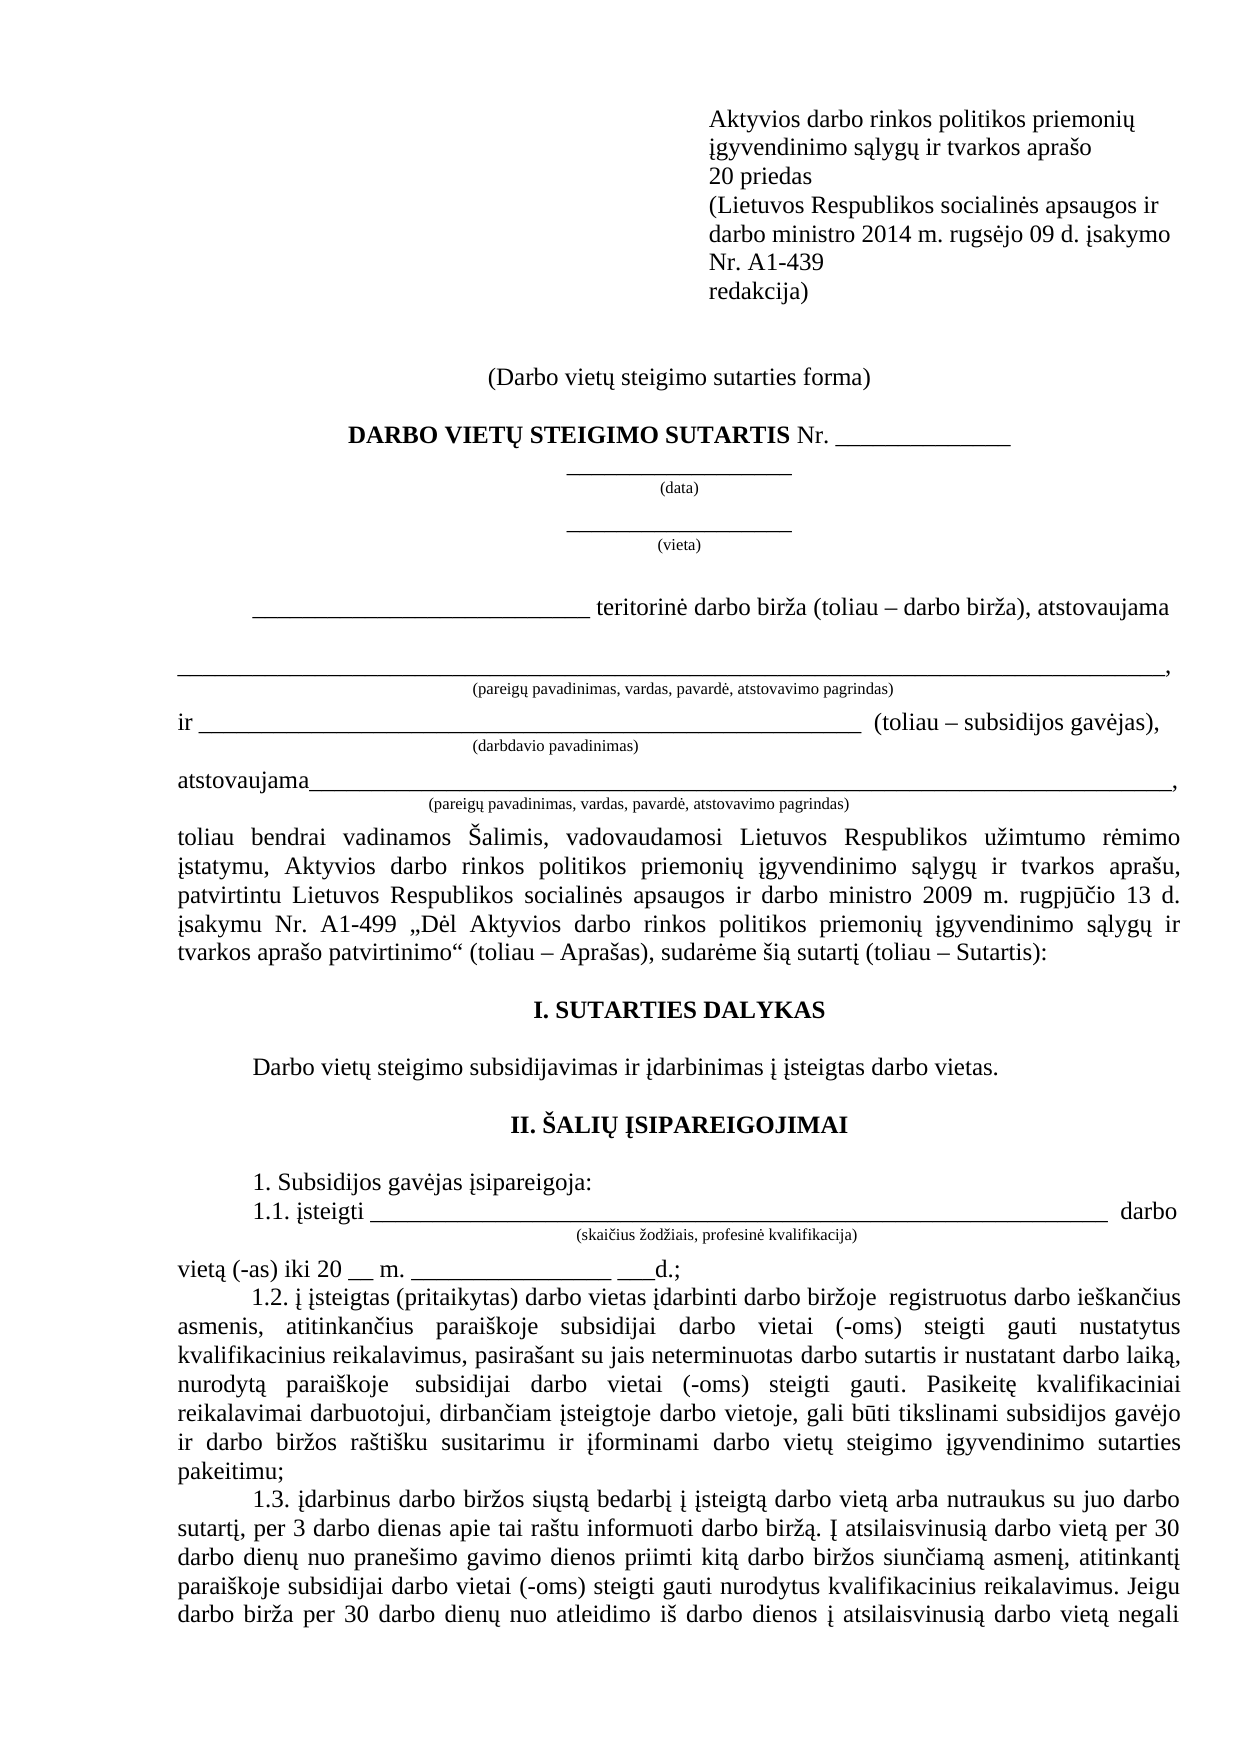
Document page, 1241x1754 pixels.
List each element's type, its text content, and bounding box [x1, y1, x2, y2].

text darbo ministro 2014 m. rugsėjo 09 d. įsakymo [709, 219, 1181, 247]
text vietą (-as) iki 20 __ m. ________________ ___d.; [177, 1254, 1181, 1282]
text I. SUTARTIES DALYKAS [177, 995, 1181, 1024]
text (skaičius žodžiais, profesinė kvalifikacija) [177, 1225, 1181, 1254]
text 20 priedas [709, 161, 1181, 190]
text 1.3. įdarbinus darbo biržos siųstą bedarbį į įsteigtą darbo vietą arba nutraukus su juo darbo sutartį, per 3 darbo dienas apie tai raštu informuoti darbo biržą. Į atsilaisvinusią darbo vietą per 30 darbo dienų nuo pranešimo gavimo dienos priimti kitą darbo biržos siunčiamą asmenį, atitinkantį paraiškoje subsidijai darbo vietai (-oms) steigti gauti nurodytus kvalifikacinius reikalavimus. Jeigu darbo birža per 30 darbo dienų nuo atleidimo iš darbo dienos į atsilaisvinusią darbo vietą negali [177, 1484, 1181, 1628]
text (Darbo vietų steigimo sutarties forma) [177, 362, 1181, 391]
text 1.2. į įsteigtas (pritaikytas) darbo vietas įdarbinti darbo biržoje registruotus darbo ieškančius asmenis, atitinkančius paraiškoje subsidijai darbo vietai (-oms) steigti gauti nustatytus kvalifikacinius reikalavimus, pasirašant su jais neterminuotas darbo sutartis ir nustatant darbo laiką, nurodytą paraiškoje subsidijai darbo vietai (-oms) steigti gauti. Pasikeitę kvalifikaciniai reikalavimai darbuotojui, dirbančiam įsteigtoje darbo vietoje, gali būti tikslinami subsidijos gavėjo ir darbo biržos raštišku susitarimu ir įforminami darbo vietų steigimo įgyvendinimo sutarties pakeitimu; [177, 1282, 1181, 1484]
text (vieta) [177, 535, 1181, 564]
text (data) [177, 477, 1181, 506]
text (pareigų pavadinimas, vardas, pavardė, atstovavimo pagrindas) [177, 679, 1181, 707]
text (darbdavio pavadinimas) [177, 736, 1181, 765]
text II. ŠALIŲ ĮSIPAREIGOJIMAI [177, 1110, 1181, 1139]
text toliau bendrai vadinamos Šalimis, vadovaudamosi Lietuvos Respublikos užimtumo rėmimo įstatymu, Aktyvios darbo rinkos politikos priemonių įgyvendinimo sąlygų ir tvarkos aprašu, patvirtintu Lietuvos Respublikos socialinės apsaugos ir darbo ministro 2009 m. rugpjūčio 13 d. įsakymu Nr. A1-499 „Dėl Aktyvios darbo rinkos politikos priemonių įgyvendinimo sąlygų ir tvarkos aprašo patvirtinimo“ (toliau – Aprašas), sudarėme šią sutartį (toliau – Sutartis): [177, 822, 1181, 966]
text atstovaujama_____________________________________________________________________, [177, 765, 1181, 794]
text (pareigų pavadinimas, vardas, pavardė, atstovavimo pagrindas) [177, 794, 1181, 822]
text 1.1. įsteigti ___________________________________________________________ darbo [177, 1196, 1181, 1225]
text įgyvendinimo sąlygų ir tvarkos aprašo [709, 132, 1181, 161]
text _______________________________________________________________________________, [177, 621, 1181, 679]
text Nr. A1-439 [709, 247, 1181, 276]
text ir _____________________________________________________ (toliau – subsidijos gavėjas), [177, 707, 1181, 736]
text DARBO VIETŲ STEIGIMO SUTARTIS Nr. ______________ [177, 420, 1181, 449]
text __________________ [177, 506, 1181, 535]
text __________________ [177, 449, 1181, 477]
text 1. Subsidijos gavėjas įsipareigoja: [177, 1167, 1181, 1196]
text redakcija) [709, 276, 1181, 305]
text ___________________________ teritorinė darbo birža (toliau – darbo birža), atstovaujama [177, 592, 1181, 621]
text Darbo vietų steigimo subsidijavimas ir įdarbinimas į įsteigtas darbo vietas. [177, 1052, 1181, 1081]
text (Lietuvos Respublikos socialinės apsaugos ir [709, 190, 1181, 219]
text Aktyvios darbo rinkos politikos priemonių [709, 104, 1181, 132]
